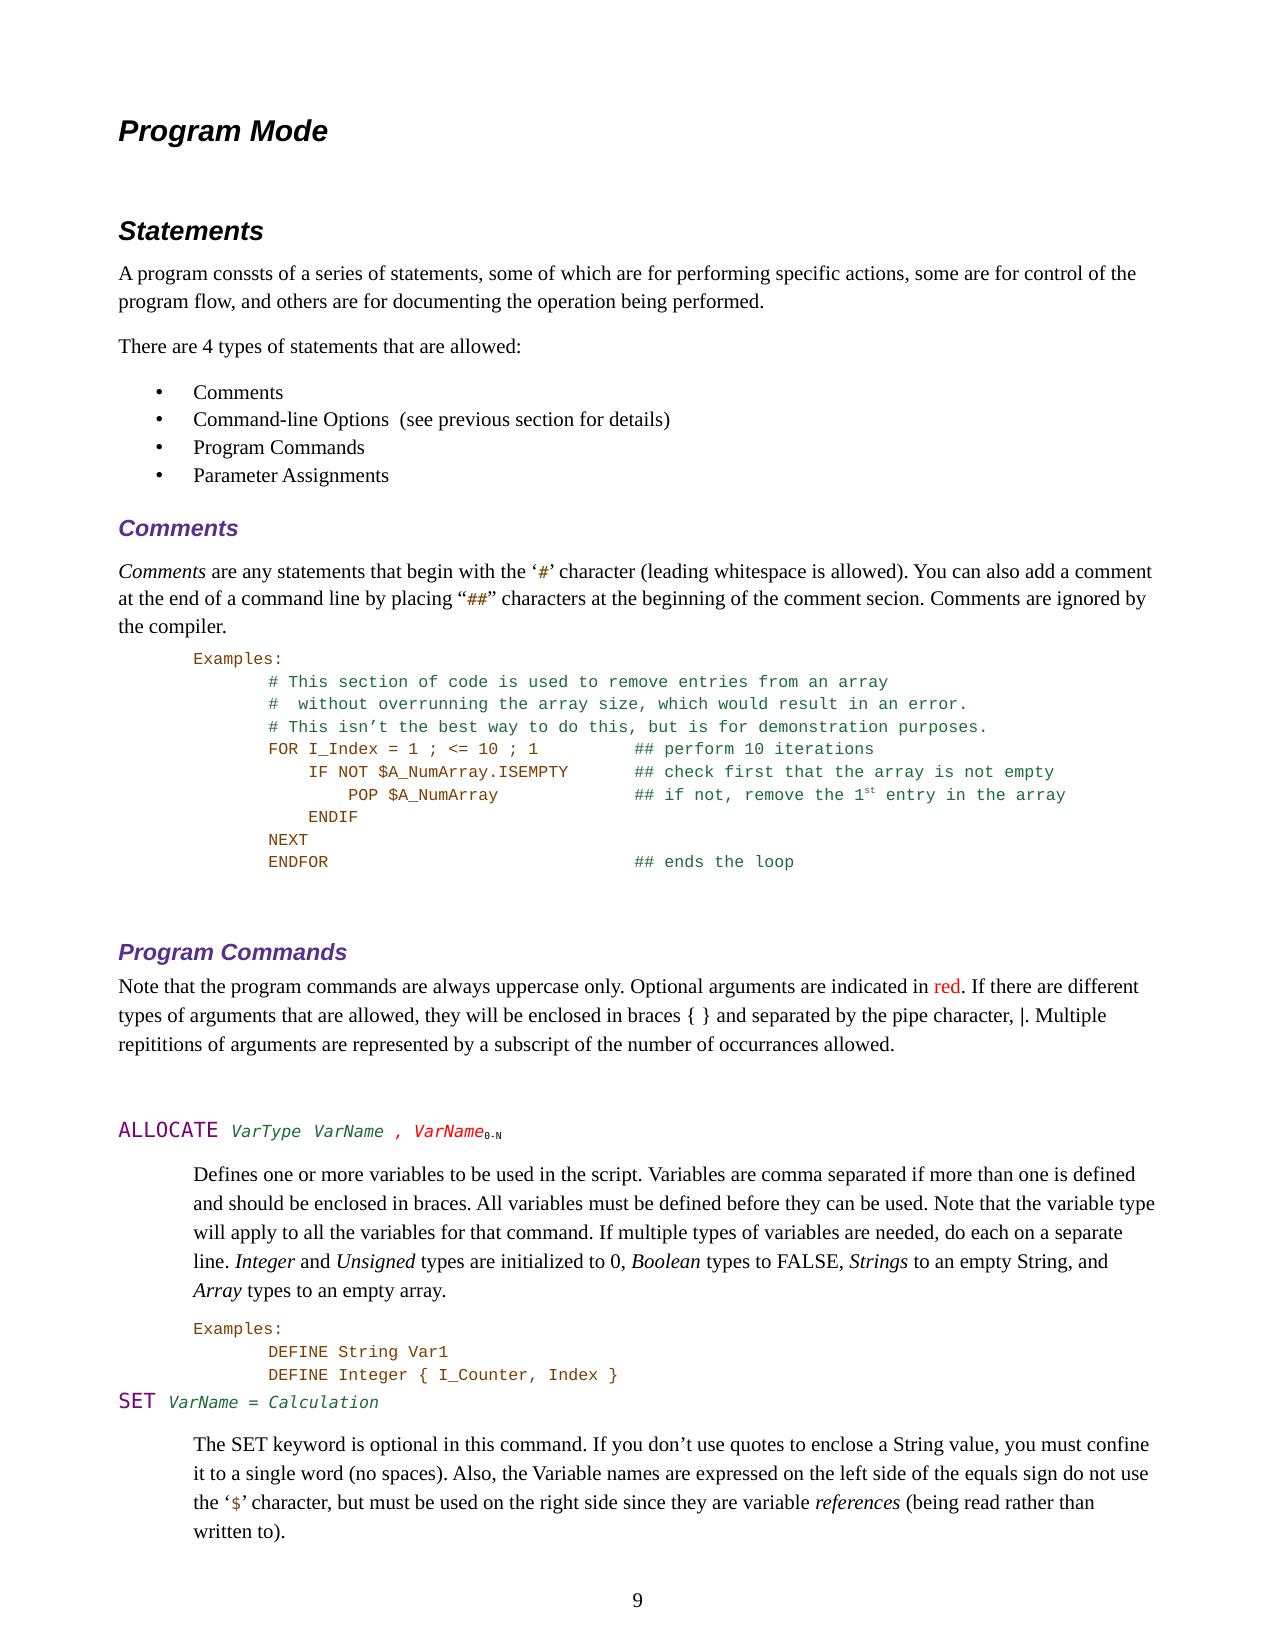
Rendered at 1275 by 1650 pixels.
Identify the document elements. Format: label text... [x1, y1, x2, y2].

text ALLOCATE VarType VarName , VarName0-N [118, 1118, 1157, 1143]
subtitle Program Mode [118, 113, 1157, 148]
subtitle Comments are any statements that begin with the ‘#’ character (leading whitespace is allowed). You can also add a comment at the end of a command line by placing “##” characters at the beginning of the comment secion. Comments are ignored by the compiler. [118, 559, 1157, 638]
subtitle Command-line Options (see previous section for details) [156, 407, 1157, 431]
subtitle Parameter Assignments [156, 462, 1157, 487]
text # This section of code is used to remove entries from an array [268, 673, 1157, 692]
subtitle Statements [118, 214, 1157, 246]
text DEFINE String Var1 [268, 1343, 1157, 1362]
text Note that the program commands are always uppercase only. Optional arguments are indicated in red. If there are different types of arguments that are allowed, they will be enclosed in braces { } and separated by the pipe character, |. Multiple repititions of arguments are represented by a subscript of the number of occurrances allowed. [118, 974, 1157, 1056]
subtitle A program conssts of a series of statements, some of which are for performing specific actions, some are for control of the program flow, and others are for documenting the operation being performed. [118, 261, 1157, 313]
text NEXT [268, 831, 1157, 850]
subtitle Program Commands [156, 435, 1157, 459]
text Examples: [193, 1321, 1157, 1340]
text POP $A_NumArray ## if not, remove the 1st entry in the array [268, 786, 1157, 805]
subtitle Program Commands [118, 938, 1157, 965]
text IF NOT $A_NumArray.ISEMPTY ## check first that the array is not empty [268, 763, 1157, 782]
text Defines one or more variables to be used in the script. Variables are comma separated if more than one is defined and should be enclosed in braces. All variables must be defined before they can be used. Note that the variable type will apply to all the variables for that command. If multiple types of variables are needed, do each on a separate line. Integer and Unsigned types are initialized to 0, Boolean types to FALSE, Strings to an empty String, and Array types to an empty array. [193, 1162, 1157, 1302]
subtitle Comments [118, 514, 1157, 541]
text Examples: [193, 651, 1157, 669]
text The SET keyword is optional in this command. If you don’t use quotes to enclose a String value, you must confine it to a single word (no spaces). Also, the Variable names are expressed on the left side of the equals sign do not use the ‘$’ character, but must be used on the right side since they are variable references (being read rather than written to). [193, 1432, 1157, 1543]
text DEFINE Integer { I_Counter, Index } [268, 1366, 1157, 1385]
text FOR I_Index = 1 ; <= 10 ; 1 ## perform 10 iterations [268, 741, 1157, 760]
text SET VarName = Calculation [118, 1389, 1157, 1413]
subtitle ENDFOR ## ends the loop [268, 854, 1157, 873]
text # without overrunning the array size, which would result in an error. [268, 696, 1157, 714]
subtitle Comments [156, 380, 1157, 404]
subtitle There are 4 types of statements that are allowed: [118, 334, 1157, 358]
text ENDIF [268, 809, 1157, 828]
text # This isn’t the best way to do this, but is for demonstration purposes. [268, 718, 1157, 737]
